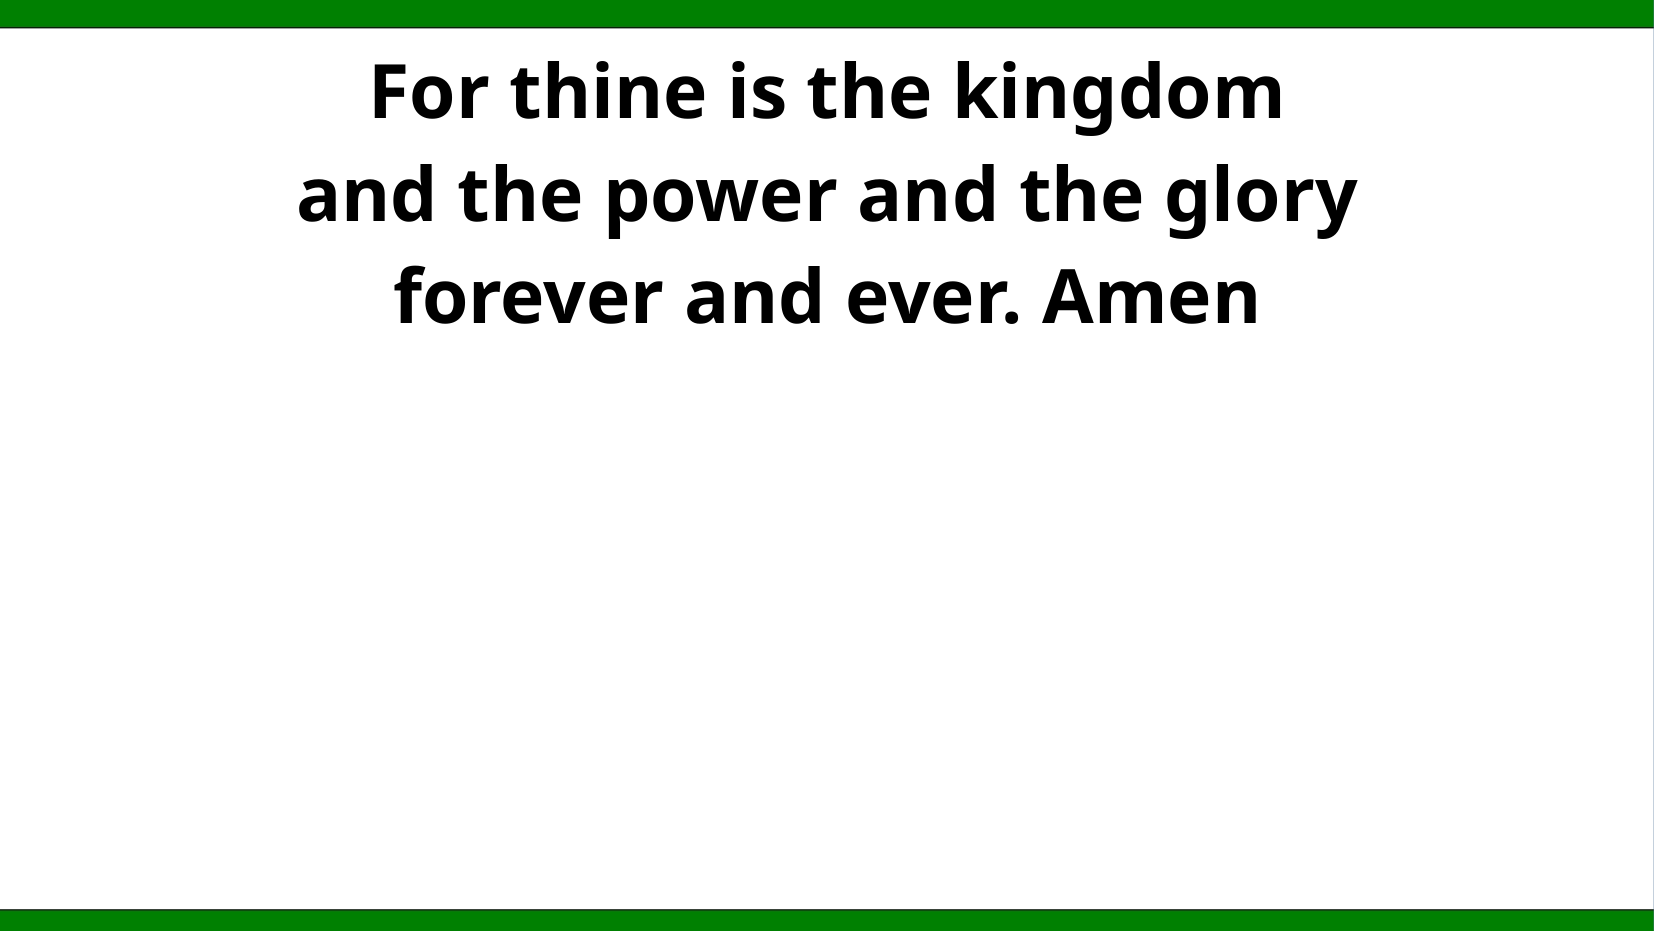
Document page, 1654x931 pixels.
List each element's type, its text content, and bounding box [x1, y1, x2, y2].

picture [0, 0, 1654, 931]
text_box For thine is the kingdom and the power and the glory forever and ever. Amen [77, 31, 1578, 346]
